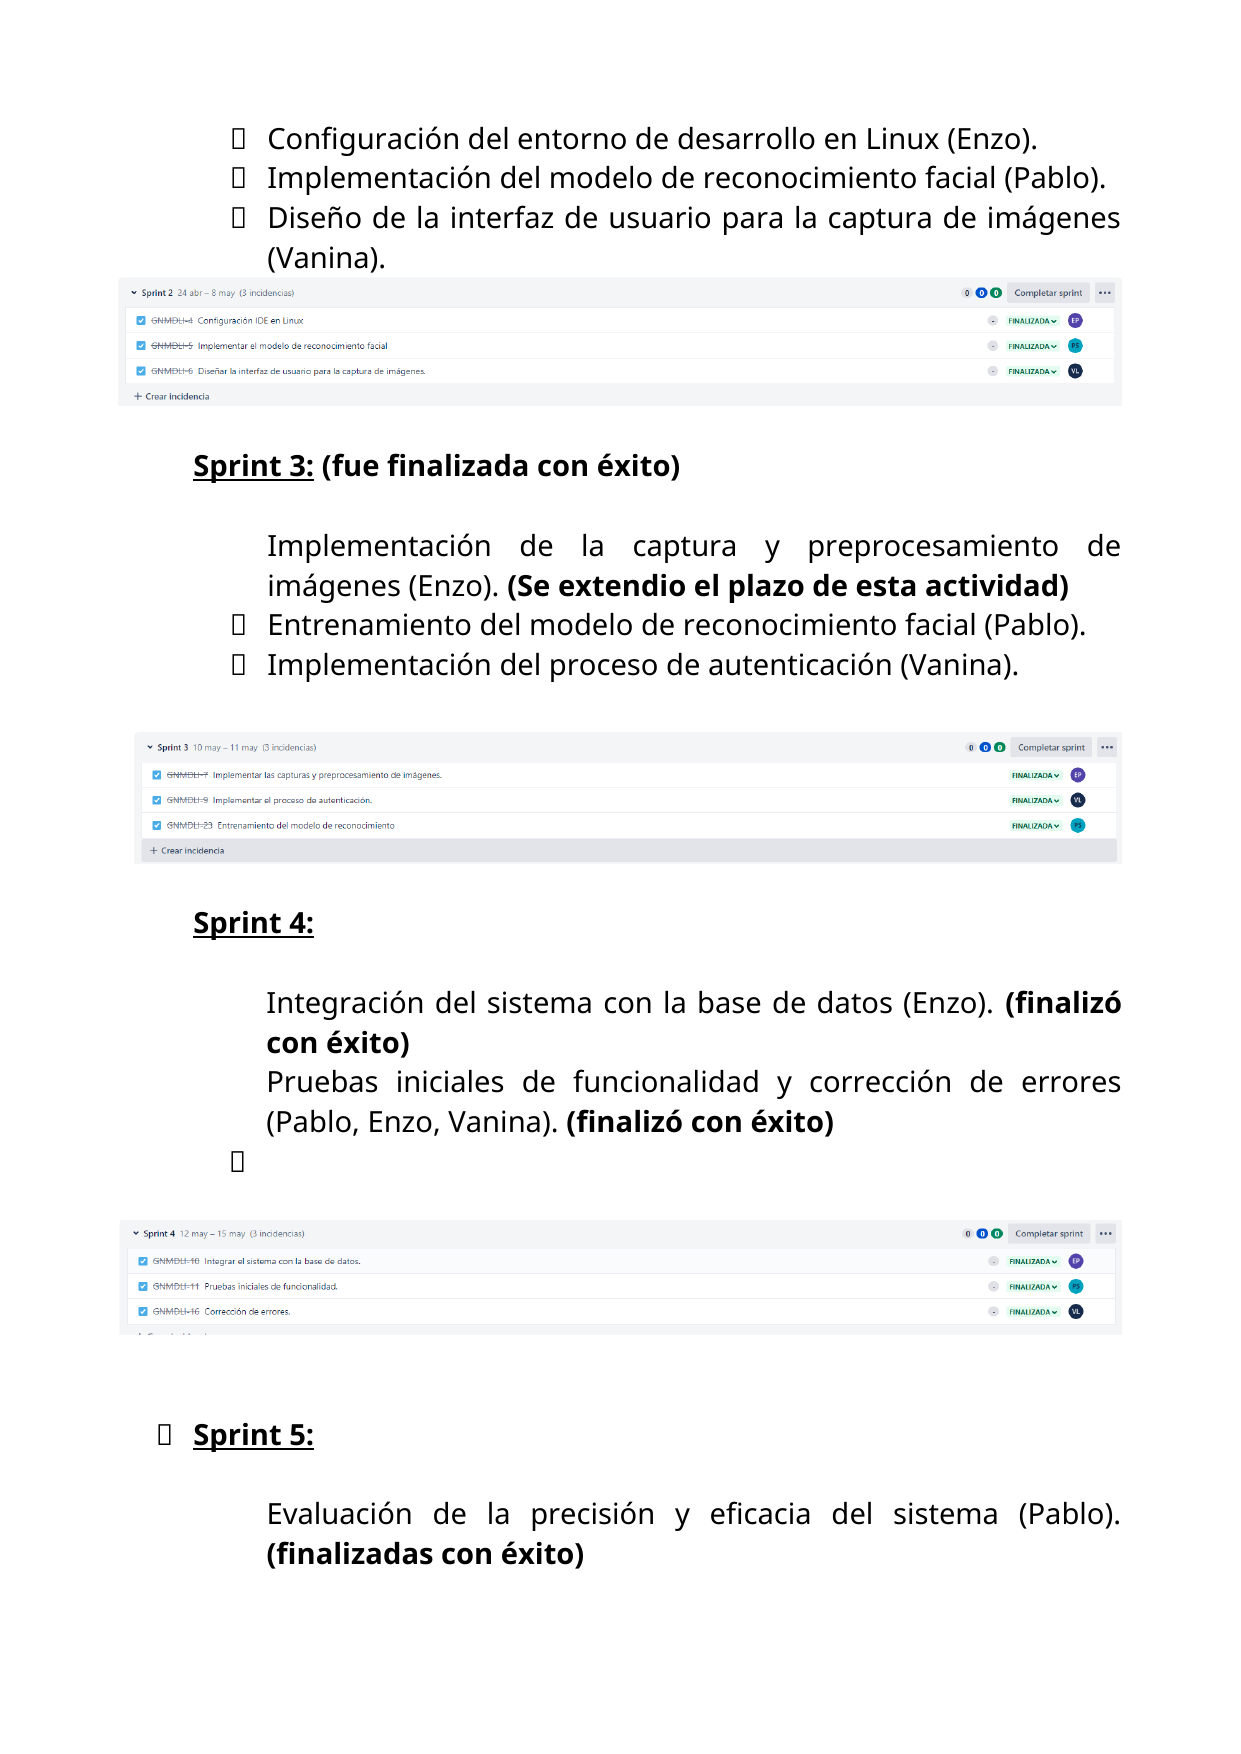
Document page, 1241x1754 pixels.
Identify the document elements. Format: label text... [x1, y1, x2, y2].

list Integración del sistema con la base de datos (Enzo). (finalizó con éxito) [229, 982, 1122, 1062]
list Entrenamiento del modelo de reconocimiento facial (Pablo). [229, 604, 1122, 644]
list Implementación del proceso de autenticación (Vanina). [229, 644, 1122, 684]
list Sprint 5: [156, 1414, 1122, 1454]
picture [118, 276, 1123, 406]
list Pruebas iniciales de funcionalidad y corrección de errores (Pablo, Enzo, Vanina). (finalizó con éxito) [229, 1062, 1122, 1141]
picture [118, 723, 1123, 864]
list Configuración del entorno de desarrollo en Linux (Enzo). [229, 118, 1122, 158]
list Evaluación de la precisión y eficacia del sistema (Pablo). (finalizadas con éxito) [229, 1494, 1122, 1573]
list Implementación de la captura y preprocesamiento de imágenes (Enzo). (Se extendio el plazo de esta actividad) [229, 525, 1122, 604]
list Sprint 4: [156, 903, 1122, 942]
list Diseño de la interfaz de usuario para la captura de imágenes (Vanina). [229, 197, 1122, 276]
list Implementación del modelo de reconocimiento facial (Pablo). [229, 158, 1122, 197]
list Sprint 3: (fue finalizada con éxito) [156, 446, 1122, 485]
picture [118, 1220, 1123, 1335]
